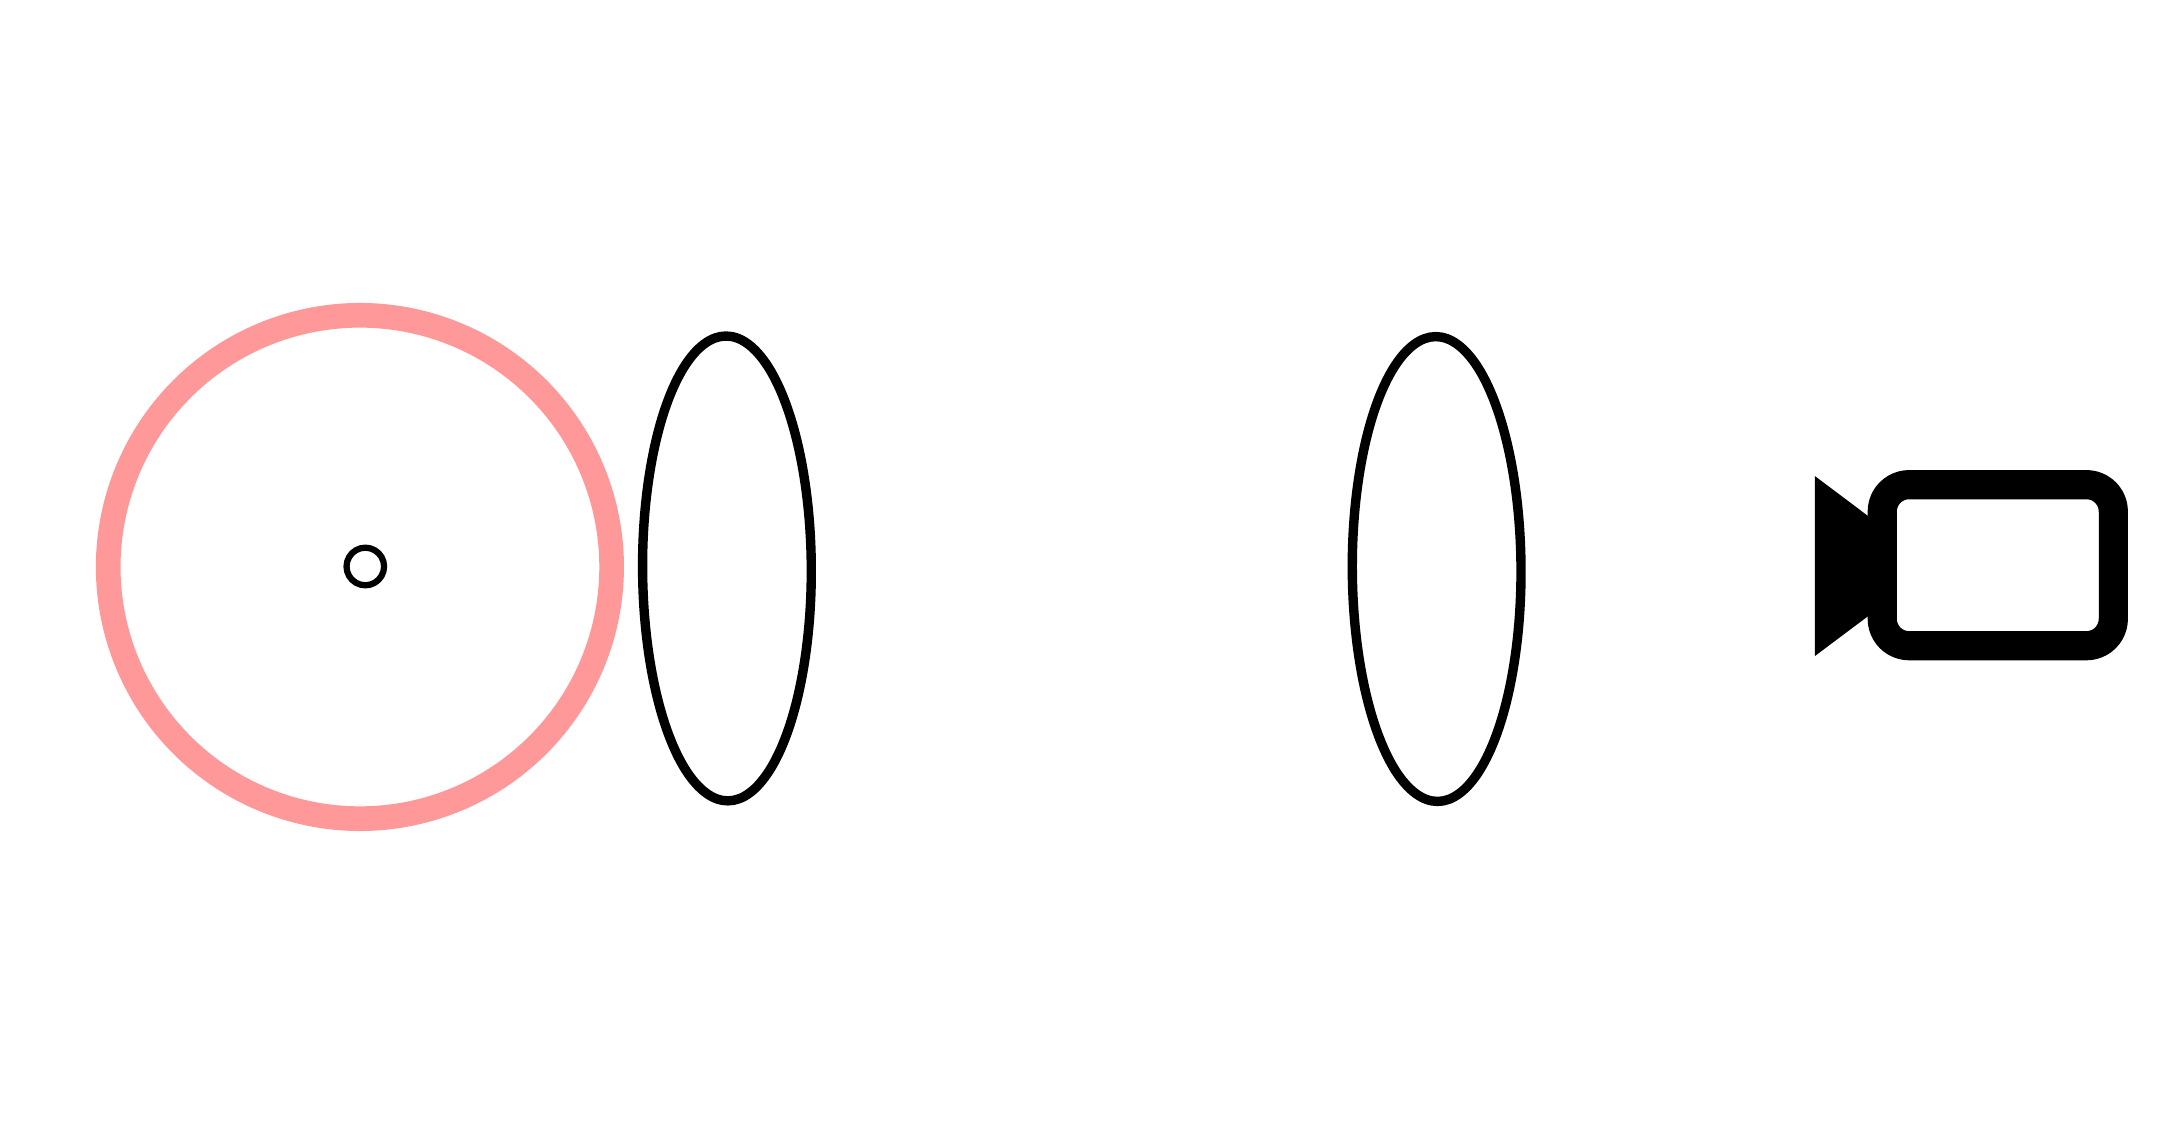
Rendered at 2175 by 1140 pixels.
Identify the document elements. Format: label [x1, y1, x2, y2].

text_box [1352, 336, 1522, 802]
text_box [1882, 484, 2114, 646]
text_box [642, 336, 812, 801]
text_box [95, 302, 624, 832]
text_box [1814, 476, 1875, 657]
